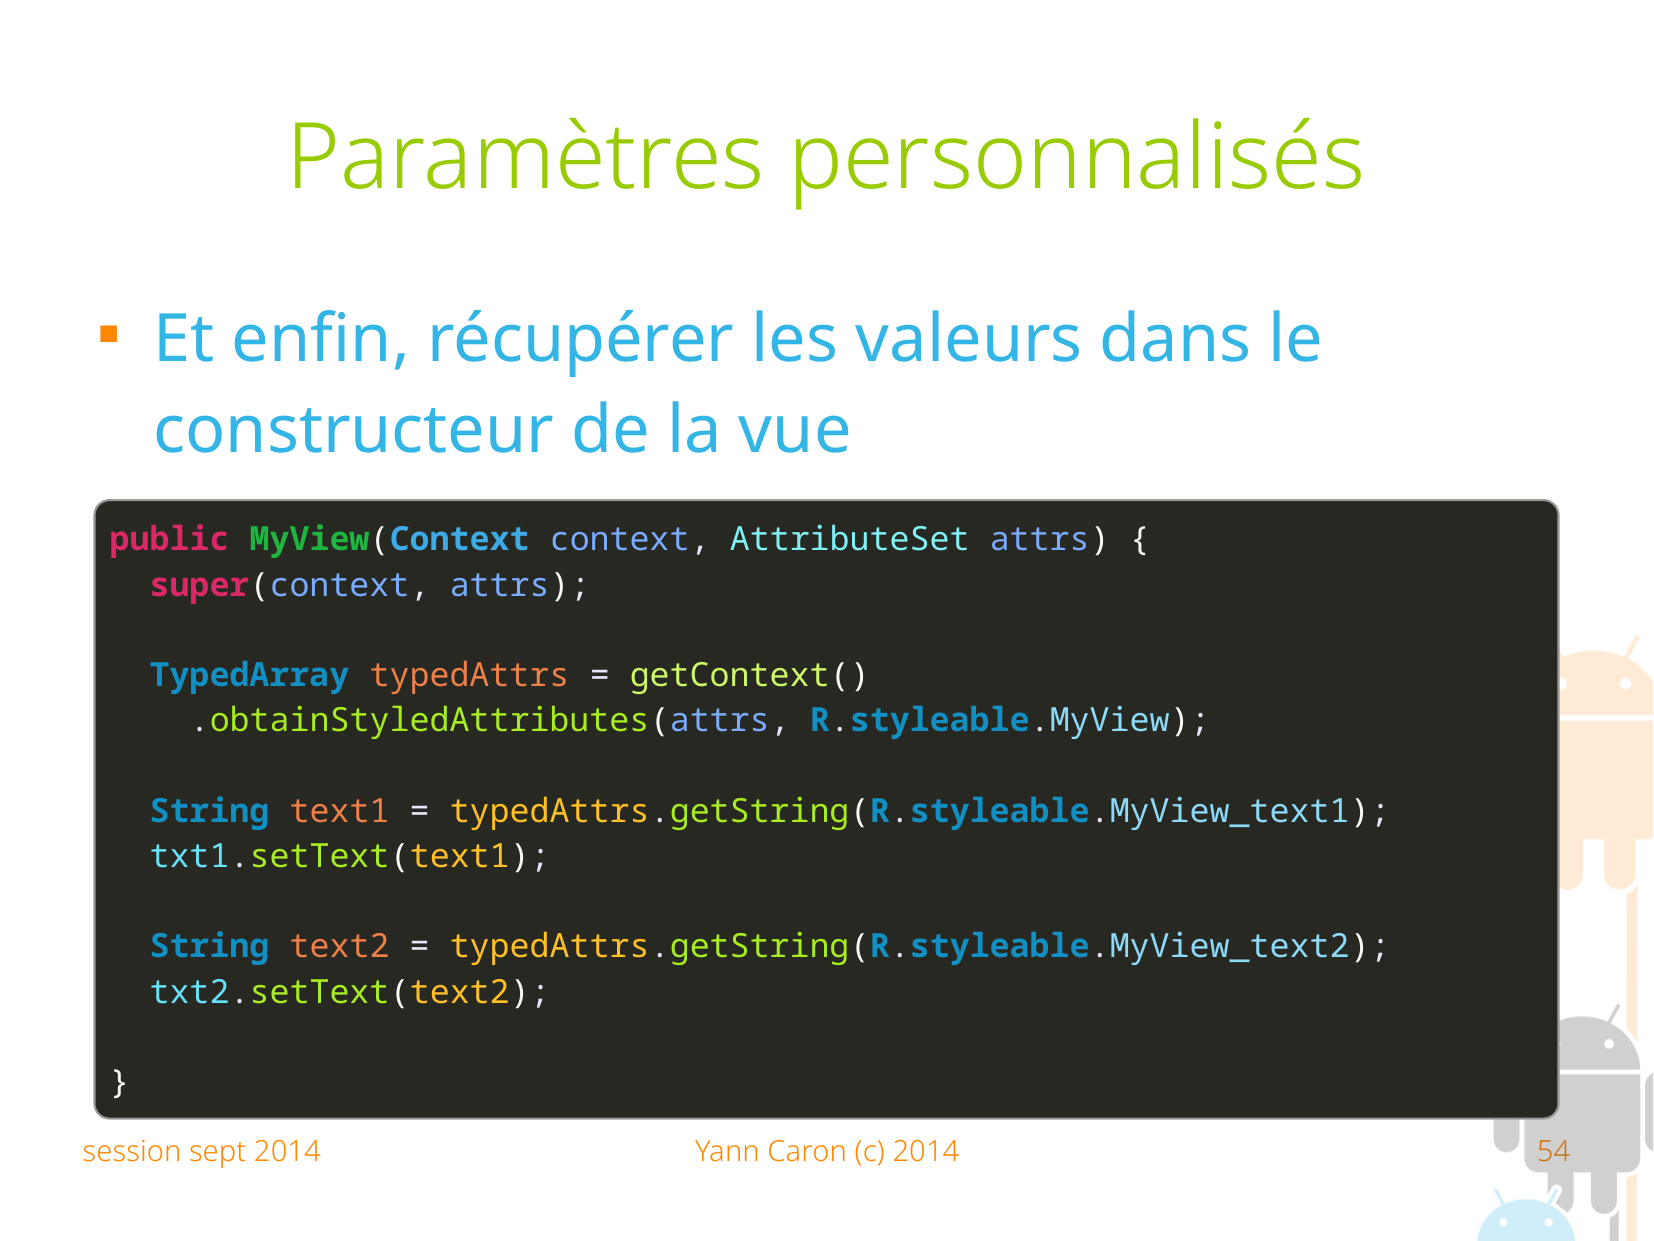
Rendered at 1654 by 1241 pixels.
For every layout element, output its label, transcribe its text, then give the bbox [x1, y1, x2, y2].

picture [240, 423, 1654, 1241]
title Paramètres personnalisés [82, 49, 1571, 257]
text_box public MyView(Context context, AttributeSet attrs) { super(context, attrs); TypedArray typedAttrs = getContext() .obtainStyledAttributes(attrs, R.styleable.MyView); String text1 = typedAttrs.getString(R.styleable.MyView_text1); txt1.setText(text1); String text2 = typedAttrs.getString(R.styleable.MyView_text2); txt2.setText(text2); } [94, 500, 1559, 1038]
list Et enfin, récupérer les valeurs dans le constructeur de la vue [82, 290, 1571, 1010]
